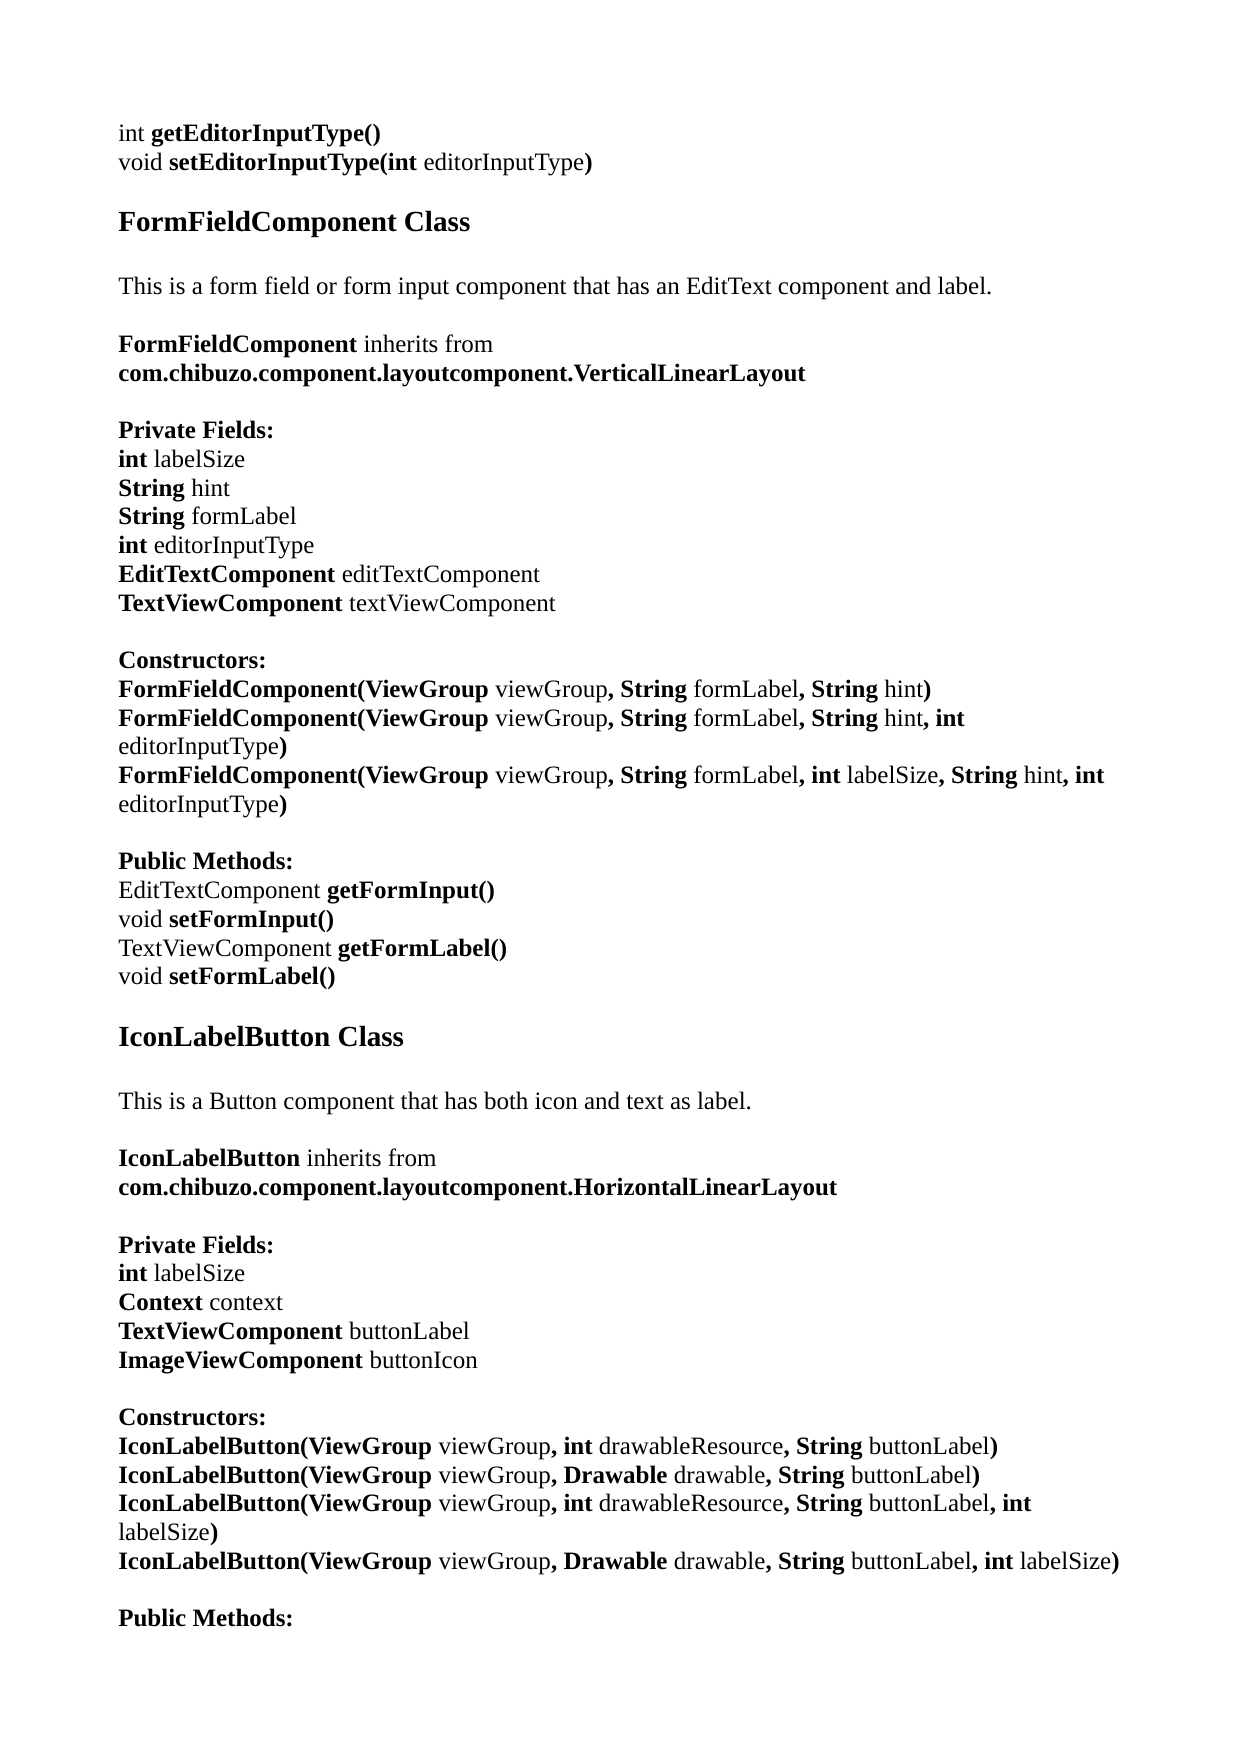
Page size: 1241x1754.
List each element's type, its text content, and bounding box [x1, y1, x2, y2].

text FormFieldComponent(ViewGroup viewGroup, String formLabel, String hint, int editorInputType) [118, 703, 1122, 760]
text This is a Button component that has both icon and text as label. [118, 1086, 1122, 1115]
text FormFieldComponent Class [118, 204, 1122, 238]
text IconLabelButton(ViewGroup viewGroup, int drawableResource, String buttonLabel) [118, 1431, 1122, 1460]
text Constructors: [118, 645, 1122, 674]
text ImageViewComponent buttonIcon [118, 1345, 1122, 1373]
text int labelSize [118, 444, 1122, 473]
text Context context [118, 1287, 1122, 1316]
text This is a form field or form input component that has an EditText component and label. [118, 271, 1122, 300]
text TextViewComponent getFormLabel() [118, 933, 1122, 961]
text TextViewComponent buttonLabel [118, 1316, 1122, 1345]
text IconLabelButton(ViewGroup viewGroup, int drawableResource, String buttonLabel, int labelSize) [118, 1488, 1122, 1546]
text TextViewComponent textViewComponent [118, 588, 1122, 616]
text IconLabelButton(ViewGroup viewGroup, Drawable drawable, String buttonLabel) [118, 1460, 1122, 1488]
text void setFormLabel() [118, 961, 1122, 990]
text int labelSize [118, 1258, 1122, 1287]
text Public Methods: [118, 846, 1122, 875]
text IconLabelButton Class [118, 1019, 1122, 1052]
text Public Methods: [118, 1603, 1122, 1632]
text String formLabel [118, 501, 1122, 530]
text int editorInputType [118, 530, 1122, 559]
text IconLabelButton inherits from com.chibuzo.component.layoutcomponent.HorizontalLinearLayout [118, 1143, 1122, 1201]
text Private Fields: [118, 415, 1122, 444]
text void setFormInput() [118, 904, 1122, 933]
text IconLabelButton(ViewGroup viewGroup, Drawable drawable, String buttonLabel, int labelSize) [118, 1546, 1122, 1575]
text EditTextComponent editTextComponent [118, 559, 1122, 588]
text FormFieldComponent(ViewGroup viewGroup, String formLabel, int labelSize, String hint, int editorInputType) [118, 760, 1122, 818]
text FormFieldComponent inherits from com.chibuzo.component.layoutcomponent.VerticalLinearLayout [118, 329, 1122, 386]
text FormFieldComponent(ViewGroup viewGroup, String formLabel, String hint) [118, 674, 1122, 703]
text String hint [118, 473, 1122, 501]
text Constructors: [118, 1402, 1122, 1431]
text int getEditorInputType() [118, 118, 1122, 147]
text void setEditorInputType(int editorInputType) [118, 147, 1122, 176]
text EditTextComponent getFormInput() [118, 875, 1122, 904]
text Private Fields: [118, 1230, 1122, 1258]
